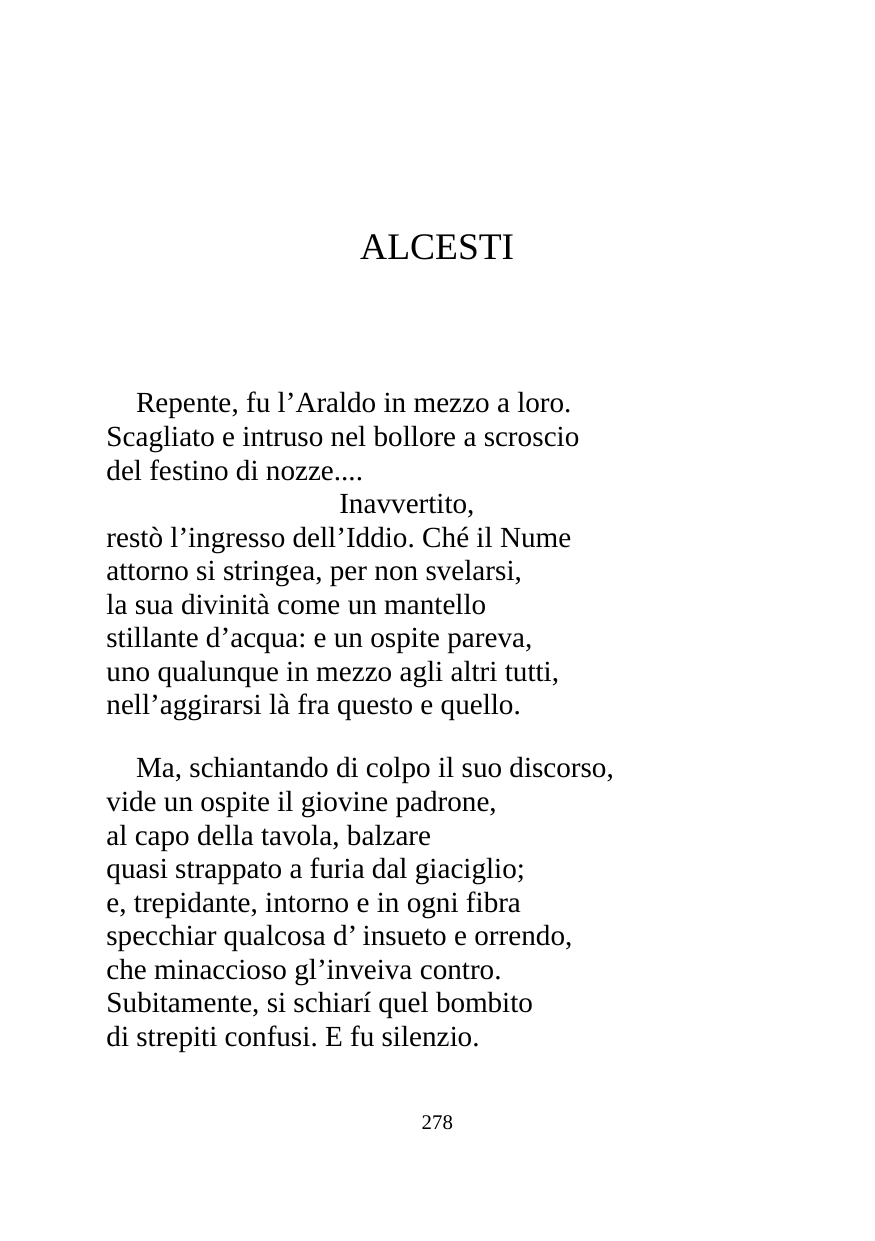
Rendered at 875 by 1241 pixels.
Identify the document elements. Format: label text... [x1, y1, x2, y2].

text Ma, schiantando di colpo il suo discorso, vide un ospite il giovine padrone, al capo della tavola, balzare quasi strappato a furia dal giaciglio; e, trepidante, intorno e in ogni fibra specchiar qualcosa d’ insueto e orrendo, che minaccioso gl’inveiva contro. Subitamente, si schiarí quel bombito di strepiti confusi. E fu silenzio. [106, 751, 768, 1052]
text Inavvertito, restò l’ingresso dell’Iddio. Ché il Nume attorno si stringea, per non svelarsi, la sua divinità come un mantello stillante d’acqua: e un ospite pareva, uno qualunque in mezzo agli altri tutti, nell’aggirarsi là fra questo e quello. [106, 486, 768, 721]
text Repente, fu l’Araldo in mezzo a loro. Scagliato e intruso nel bollore a scroscio del festino di nozze.... [106, 386, 768, 486]
subtitle ALCESTI [106, 224, 768, 267]
